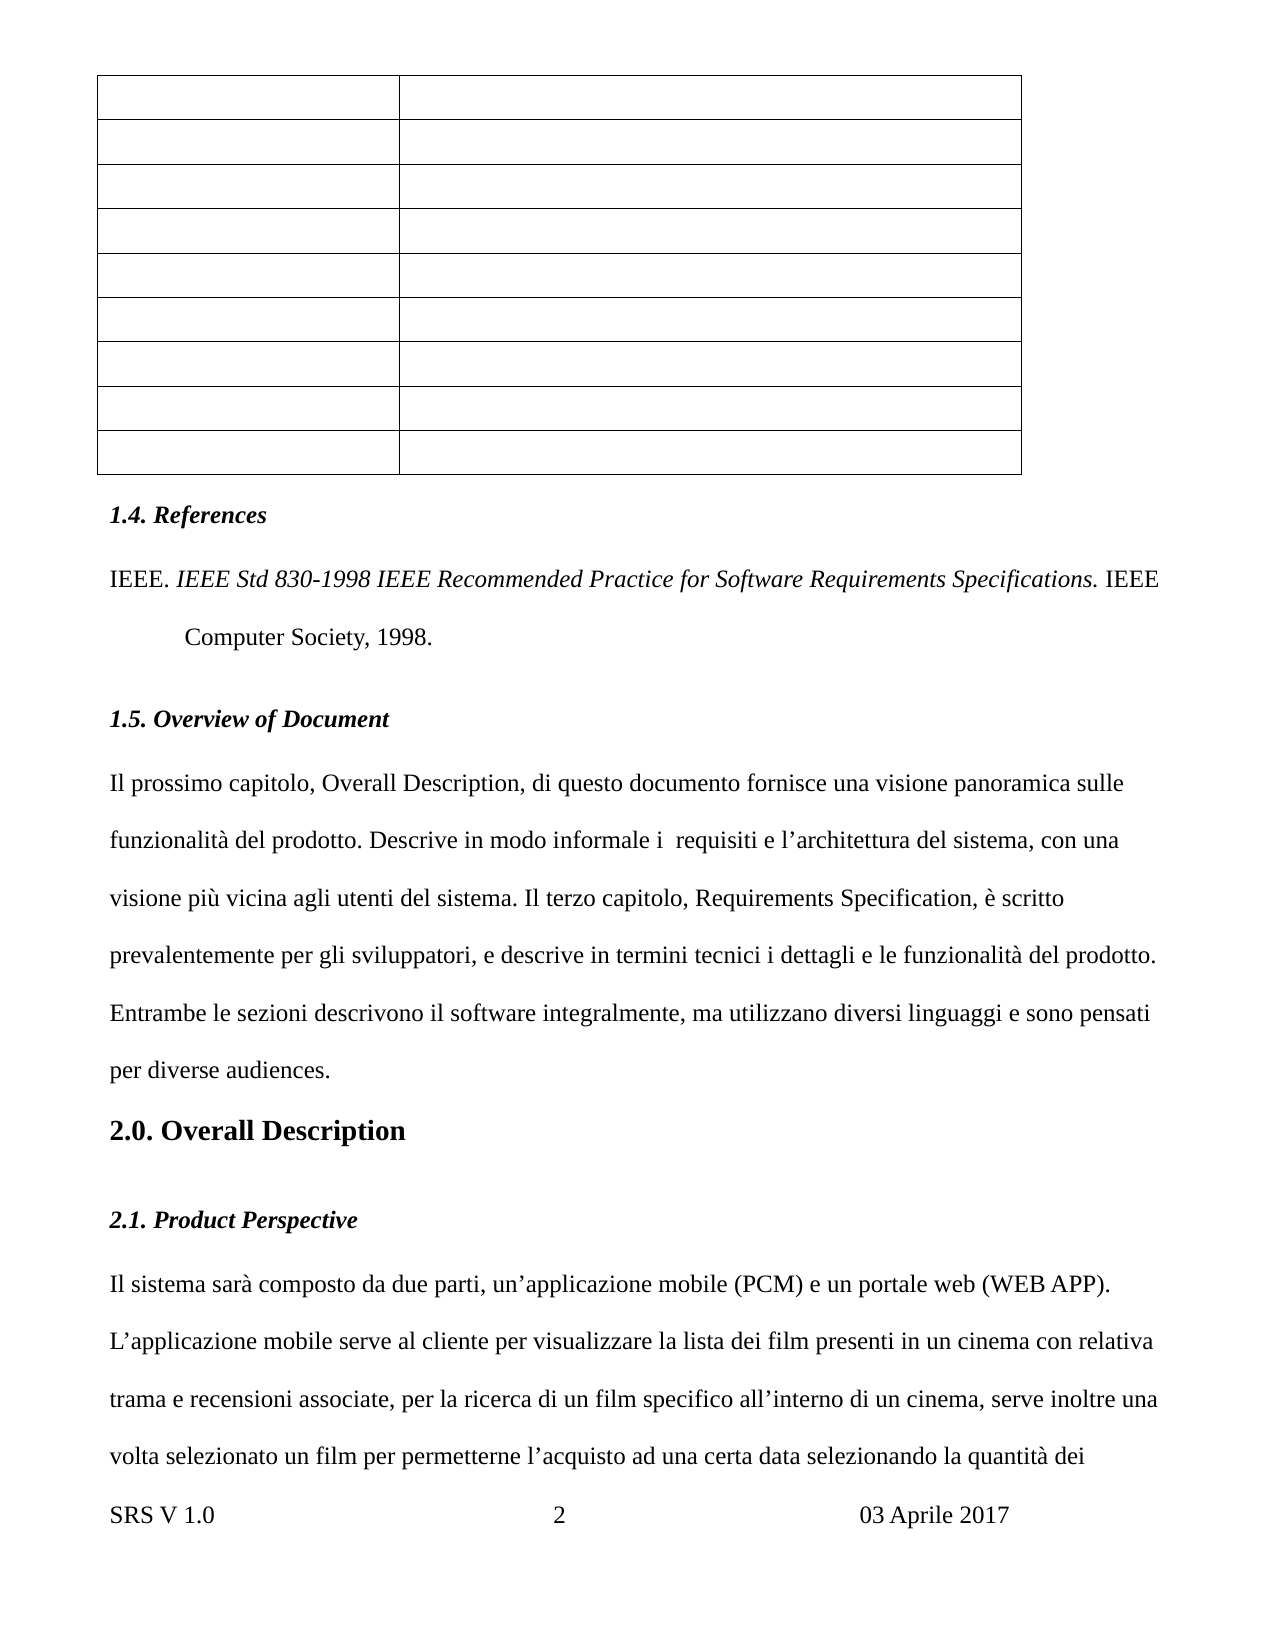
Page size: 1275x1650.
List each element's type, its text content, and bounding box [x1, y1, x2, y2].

table_cell [98, 76, 399, 119]
table_cell [98, 120, 399, 164]
table_cell [98, 209, 399, 252]
table_cell [400, 254, 1021, 297]
text IEEE. IEEE Std 830-1998 IEEE Recommended Practice for Software Requirements Specifications. IEEE Computer Society, 1998. [109, 564, 1162, 650]
table_cell [98, 387, 399, 430]
table_cell [400, 209, 1021, 252]
subtitle 2.0. Overall Description [109, 1113, 1162, 1146]
table_cell [400, 76, 1021, 119]
text Il prossimo capitolo, Overall Description, di questo documento fornisce una visione panoramica sulle funzionalità del prodotto. Descrive in modo informale i requisiti e l’architettura del sistema, con una visione più vicina agli utenti del sistema. Il terzo capitolo, Requirements Specification, è scritto prevalentemente per gli sviluppatori, e descrive in termini tecnici i dettagli e le funzionalità del prodotto. Entrambe le sezioni descrivono il software integralmente, ma utilizzano diversi linguaggi e sono pensati per diverse audiences. [109, 768, 1162, 1084]
table_cell [98, 431, 399, 474]
table_cell [400, 165, 1021, 208]
table_cell [400, 387, 1021, 430]
table_cell [400, 431, 1021, 474]
table_cell [98, 165, 399, 208]
table_cell [98, 254, 399, 297]
text Il sistema sarà composto da due parti, un’applicazione mobile (PCM) e un portale web (WEB APP). L’applicazione mobile serve al cliente per visualizzare la lista dei film presenti in un cinema con relativa trama e recensioni associate, per la ricerca di un film specifico all’interno di un cinema, serve inoltre una volta selezionato un film per permetterne l’acquisto ad una certa data selezionando la quantità dei [109, 1269, 1162, 1470]
table_cell [98, 342, 399, 386]
subtitle 1.4. References [109, 500, 1162, 529]
subtitle 1.5. Overview of Document [109, 704, 1162, 733]
table_cell [400, 342, 1021, 386]
table_cell [400, 120, 1021, 164]
subtitle 2.1. Product Perspective [109, 1205, 1162, 1234]
table_cell [98, 298, 399, 341]
table_cell [400, 298, 1021, 341]
